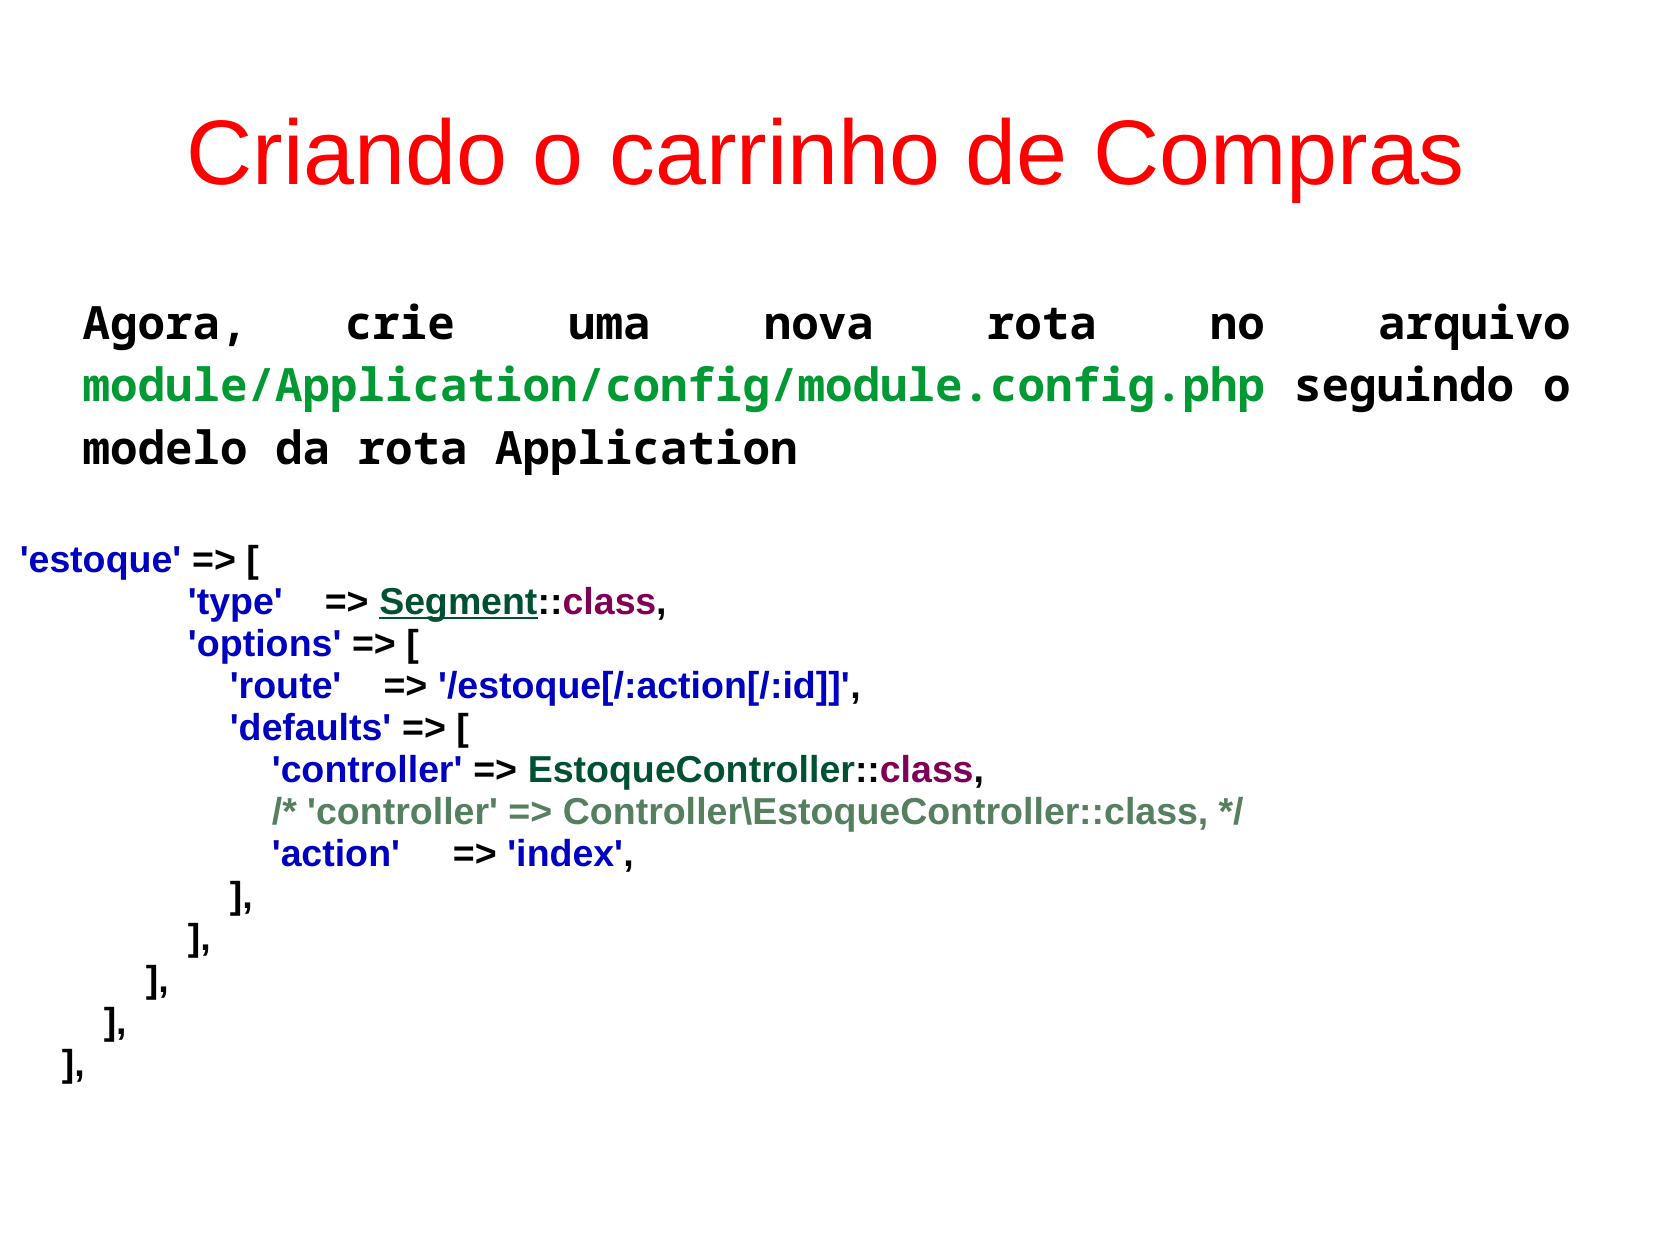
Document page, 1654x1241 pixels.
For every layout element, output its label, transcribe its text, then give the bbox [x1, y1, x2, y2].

title Criando o carrinho de Compras [82, 49, 1571, 257]
text_box 'estoque' => [ 'type' => Segment::class, 'options' => [ 'route' => '/estoque[/:action[/:id]]', 'defaults' => [ 'controller' => EstoqueController::class, /* 'controller' => Controller\EstoqueController::class, */ 'action' => 'index', ], ], ], ], ], [5, 531, 1654, 1241]
list Agora, crie uma nova rota no arquivo module/Application/config/module.config.php seguindo o modelo da rota Application [82, 290, 1571, 531]
